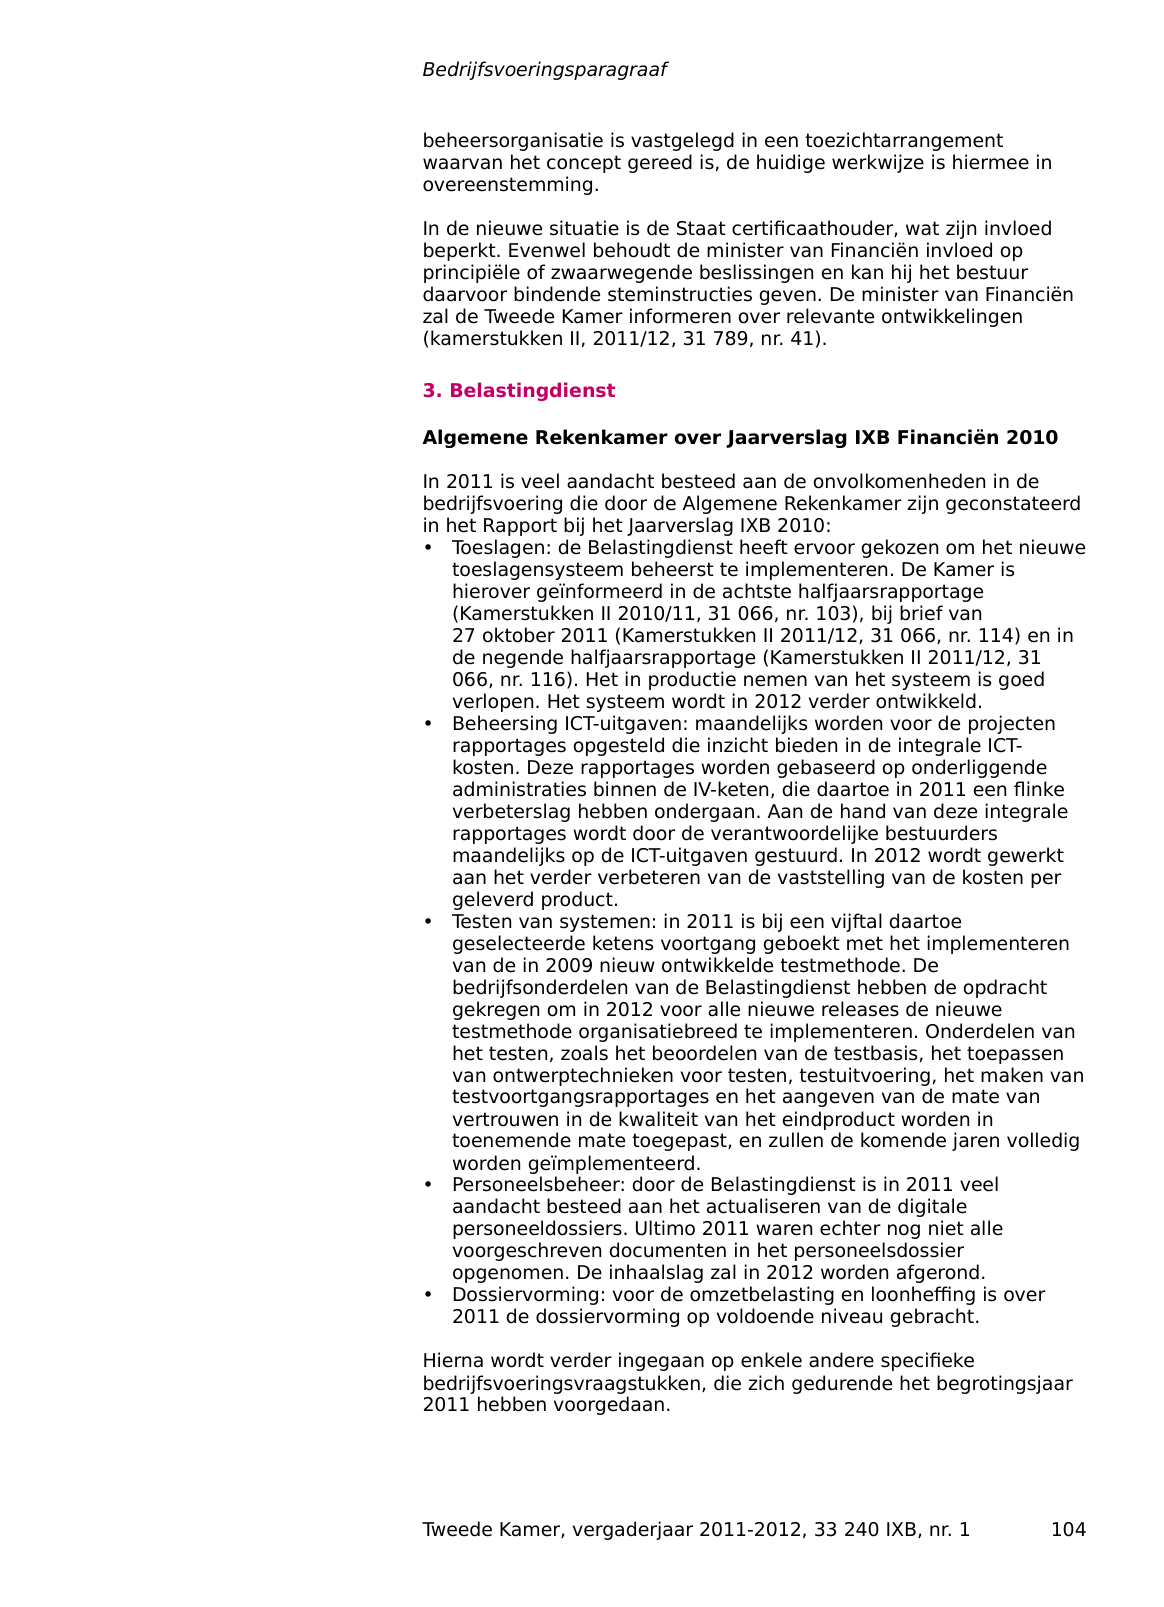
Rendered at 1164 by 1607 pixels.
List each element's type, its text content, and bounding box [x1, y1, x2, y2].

text beheersorganisatie is vastgelegd in een toezichtarrangement waarvan het concept gereed is, de huidige werkwijze is hiermee in overeenstemming. [422, 130, 1087, 196]
text • Beheersing ICT-uitgaven: maandelijks worden voor de projecten rapportages opgesteld die inzicht bieden in de integrale ICT-kosten. Deze rapportages worden gebaseerd op onderliggende administraties binnen de IV-keten, die daartoe in 2011 een flinke verbeterslag hebben ondergaan. Aan de hand van deze integrale rapportages wordt door de verantwoordelijke bestuurders maandelijks op de ICT-uitgaven gestuurd. In 2012 wordt gewerkt aan het verder verbeteren van de vaststelling van de kosten per geleverd product. [422, 713, 1087, 911]
text In 2011 is veel aandacht besteed aan de onvolkomenheden in de bedrijfsvoering die door de Algemene Rekenkamer zijn geconstateerd in het Rapport bij het Jaarverslag IXB 2010: [422, 471, 1087, 537]
text • Personeelsbeheer: door de Belastingdienst is in 2011 veel aandacht besteed aan het actualiseren van de digitale personeeldossiers. Ultimo 2011 waren echter nog niet alle voorgeschreven documenten in het personeelsdossier opgenomen. De inhaalslag zal in 2012 worden afgerond. [422, 1174, 1087, 1284]
subtitle 3. Belastingdienst [422, 380, 1087, 402]
subtitle Algemene Rekenkamer over Jaarverslag IXB Financiën 2010 [422, 427, 1087, 449]
text Hierna wordt verder ingegaan op enkele andere specifieke bedrijfsvoeringsvraagstukken, die zich gedurende het begrotingsjaar 2011 hebben voorgedaan. [422, 1350, 1087, 1416]
text In de nieuwe situatie is de Staat certificaathouder, wat zijn invloed beperkt. Evenwel behoudt de minister van Financiën invloed op principiële of zwaarwegende beslissingen en kan hij het bestuur daarvoor bindende steminstructies geven. De minister van Financiën zal de Tweede Kamer informeren over relevante ontwikkelingen (kamerstukken II, 2011/12, 31 789, nr. 41). [422, 218, 1087, 350]
text • Dossiervorming: voor de omzetbelasting en loonheffing is over 2011 de dossiervorming op voldoende niveau gebracht. [422, 1284, 1087, 1328]
text • Toeslagen: de Belastingdienst heeft ervoor gekozen om het nieuwe toeslagensysteem beheerst te implementeren. De Kamer is hierover geïnformeerd in de achtste halfjaarsrapportage (Kamerstukken II 2010/11, 31 066, nr. 103), bij brief van 27 oktober 2011 (Kamerstukken II 2011/12, 31 066, nr. 114) en in de negende halfjaarsrapportage (Kamerstukken II 2011/12, 31 066, nr. 116). Het in productie nemen van het systeem is goed verlopen. Het systeem wordt in 2012 verder ontwikkeld. [422, 537, 1087, 713]
text • Testen van systemen: in 2011 is bij een vijftal daartoe geselecteerde ketens voortgang geboekt met het implementeren van de in 2009 nieuw ontwikkelde testmethode. De bedrijfsonderdelen van de Belastingdienst hebben de opdracht gekregen om in 2012 voor alle nieuwe releases de nieuwe testmethode organisatiebreed te implementeren. Onderdelen van het testen, zoals het beoordelen van de testbasis, het toepassen van ontwerptechnieken voor testen, testuitvoering, het maken van testvoortgangsrapportages en het aangeven van de mate van vertrouwen in de kwaliteit van het eindproduct worden in toenemende mate toegepast, en zullen de komende jaren volledig worden geïmplementeerd. [422, 911, 1087, 1174]
